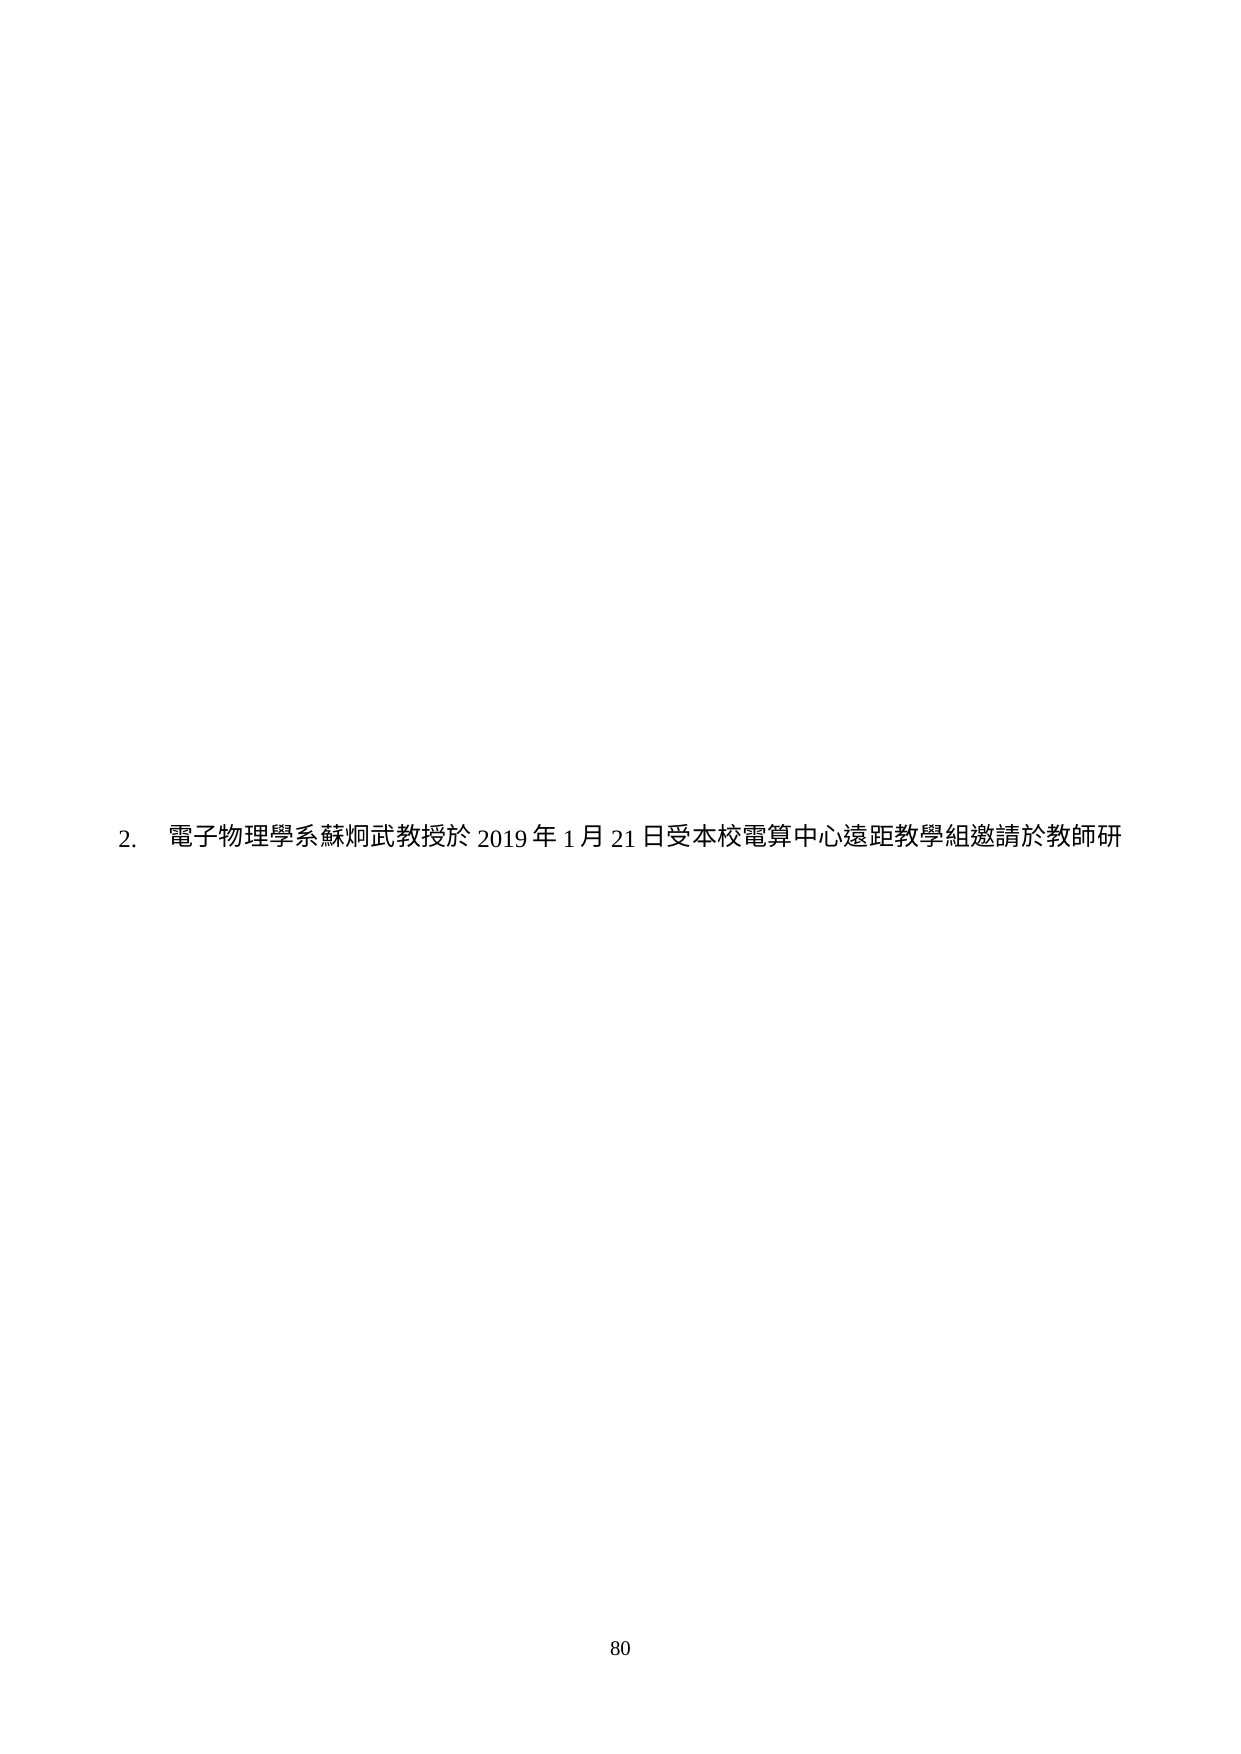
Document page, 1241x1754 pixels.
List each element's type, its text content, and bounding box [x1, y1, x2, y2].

list 電子物理學系蘇炯武教授於2019年1月21日受本校電算中心遠距教學組邀請於教師研 [118, 816, 1122, 852]
